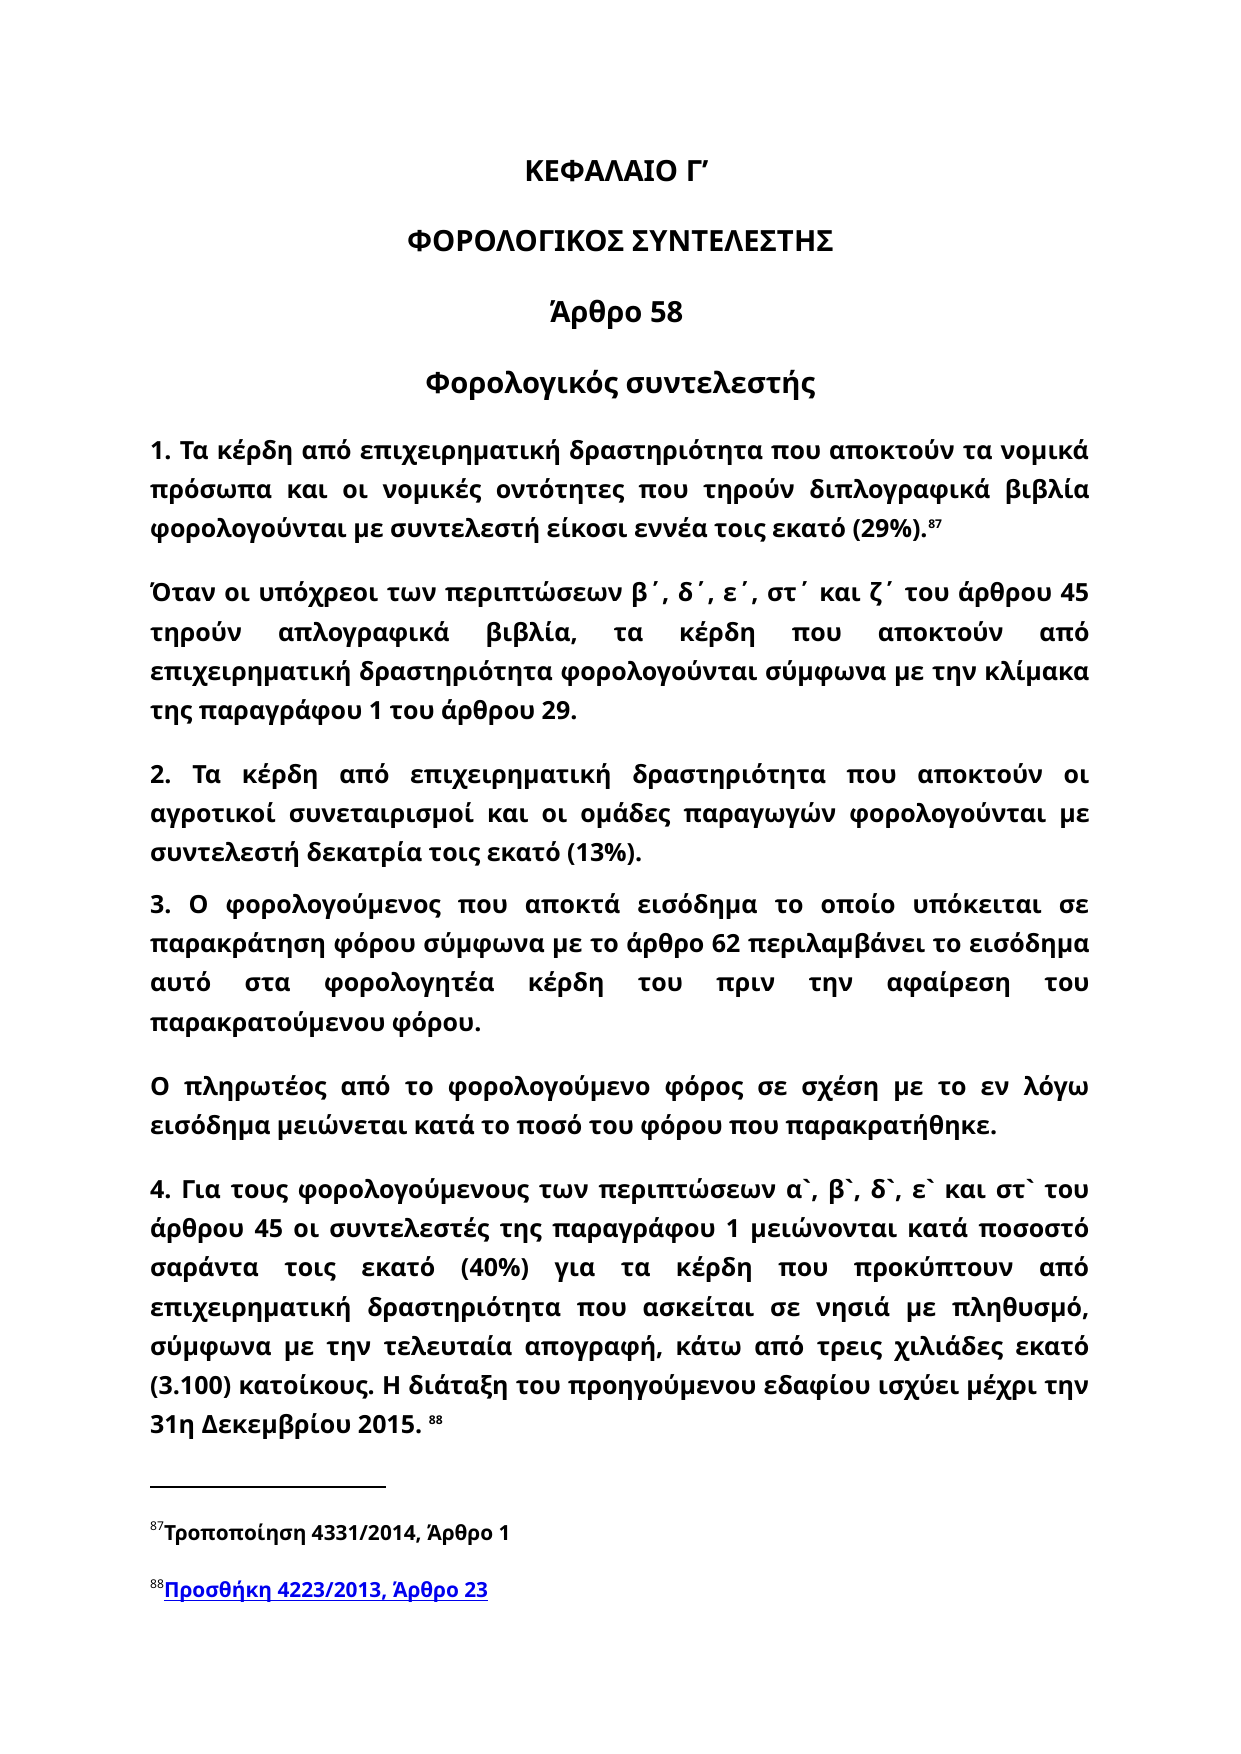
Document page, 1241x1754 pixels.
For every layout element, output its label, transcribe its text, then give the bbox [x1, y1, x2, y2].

text 1. Τα κέρδη από επιχειρηματική δραστηριότητα που αποκτούν τα νομικά πρόσωπα και οι νομικές οντότητες που τηρούν διπλογραφικά βιβλία φορολογούνται με συντελεστή είκοσι εννέα τοις εκατό (29%). [150, 432, 1090, 545]
text 2. Τα κέρδη από επιχειρηματική δραστηριότητα που αποκτούν οι αγροτικοί συνεταιρισμοί και οι ομάδες παραγωγών φορολογούνται με συντελεστή δεκατρία τοις εκατό (13%). [150, 757, 1090, 869]
subtitle Άρθρο 58 [150, 291, 1090, 331]
text Προσθήκη 4223/2013, Άρθρο 23 [150, 1576, 1090, 1604]
text Τροποποίηση 4331/2014, Άρθρο 1 [150, 1518, 1090, 1546]
text Όταν οι υπόχρεοι των περιπτώσεων β΄, δ΄, ε΄, στ΄ και ζ΄ του άρθρου 45 τηρούν απλογραφικά βιβλία, τα κέρδη που αποκτούν από επιχειρηματική δραστηριότητα φορολογούνται σύμφωνα με την κλίμακα της παραγράφου 1 του άρθρου 29. [150, 575, 1090, 727]
text 4. Για τους φορολογούμενους των περιπτώσεων α`, β`, δ`, ε` και στ` του άρθρου 45 οι συντελεστές της παραγράφου 1 μειώνονται κατά ποσοστό σαράντα τοις εκατό (40%) για τα κέρδη που προκύπτουν από επιχειρηματική δραστηριότητα που ασκείται σε νησιά με πληθυσμό, σύμφωνα με την τελευταία απογραφή, κάτω από τρεις χιλιάδες εκατό (3.100) κατοίκους. Η διάταξη του προηγούμενου εδαφίου ισχύει μέχρι την 31η Δεκεμβρίου 2015. [150, 1172, 1090, 1441]
text 3. Ο φορολογούμενος που αποκτά εισόδημα το οποίο υπόκειται σε παρακράτηση φόρου σύμφωνα με το άρθρο 62 περιλαμβάνει το εισόδημα αυτό στα φορολογητέα κέρδη του πριν την αφαίρεση του παρακρατούμενου φόρου. [150, 887, 1090, 1038]
text Ο πληρωτέος από το φορολογούμενο φόρος σε σχέση με το εν λόγω εισόδημα μειώνεται κατά το ποσό του φόρου που παρακρατήθηκε. [150, 1068, 1090, 1142]
subtitle ΦΟΡΟΛΟΓΙΚΟΣ ΣΥΝΤΕΛΕΣΤΗΣ [150, 221, 1090, 260]
subtitle Φορολογικός συντελεστής [150, 362, 1090, 402]
subtitle ΚΕΦΑΛΑΙΟ Γ’ [150, 150, 1090, 190]
